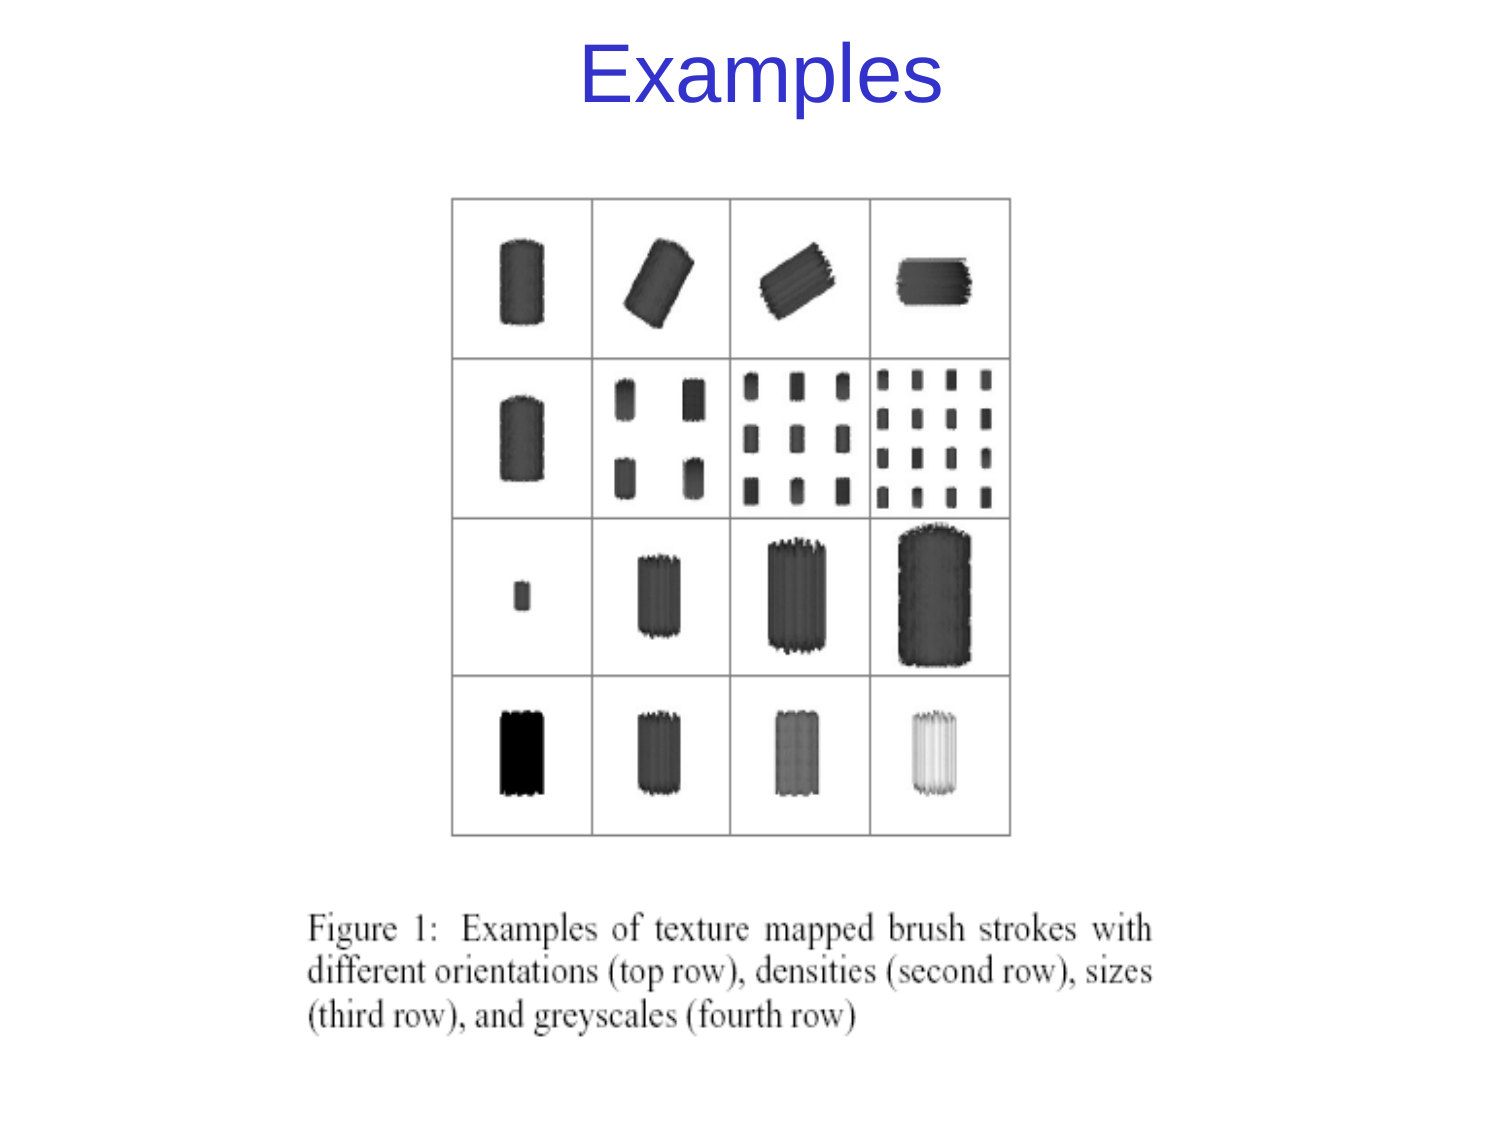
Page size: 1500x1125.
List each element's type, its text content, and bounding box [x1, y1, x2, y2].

picture [300, 183, 1167, 1070]
title Examples [123, 0, 1399, 138]
